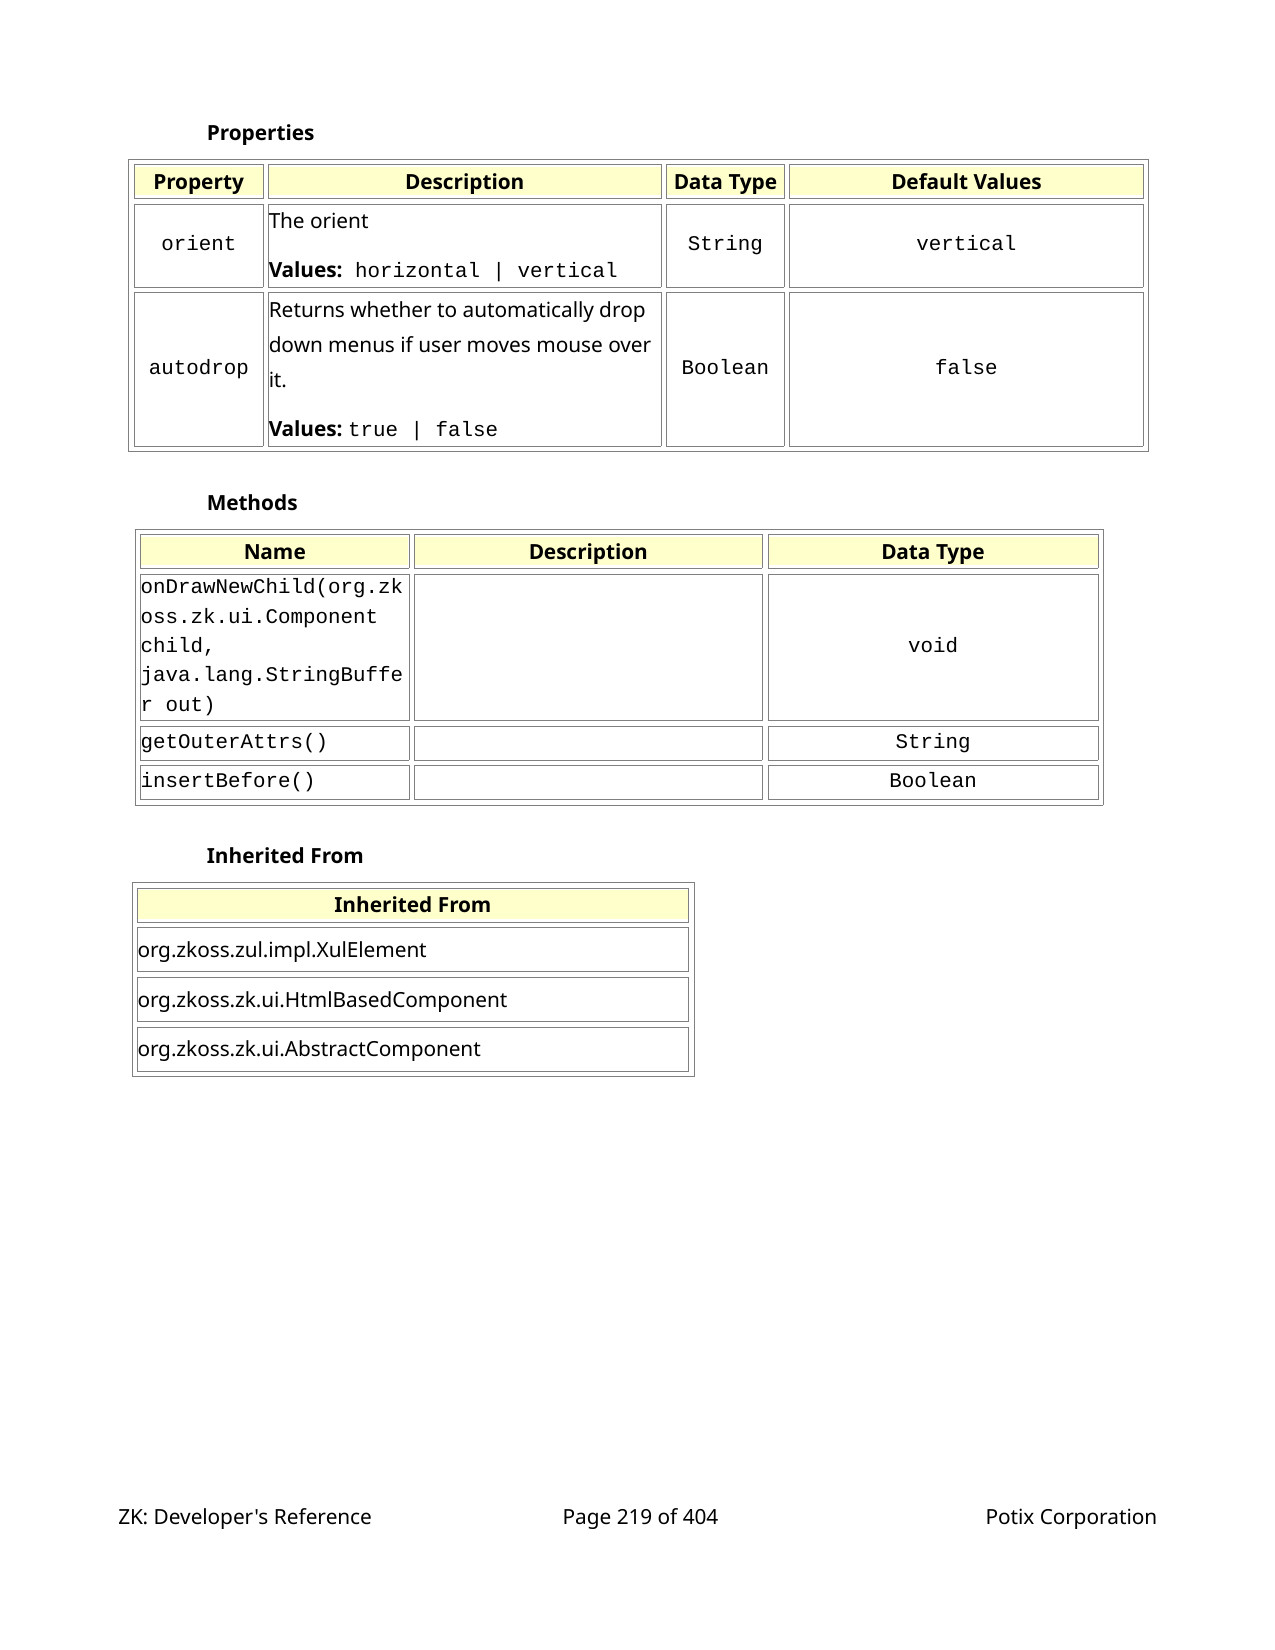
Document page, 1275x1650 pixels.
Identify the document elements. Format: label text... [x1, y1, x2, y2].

table_cell insertBefore() [138, 760, 411, 799]
subtitle Inherited From [207, 841, 1157, 870]
table_cell [411, 568, 765, 720]
table_header Name [138, 530, 411, 568]
subtitle Properties [207, 118, 1157, 146]
table_header Inherited From [134, 883, 691, 922]
table_header Description [266, 160, 664, 198]
table_cell autodrop [131, 287, 266, 446]
table_header Description [411, 530, 765, 568]
table_cell getOuterAttrs() [138, 720, 411, 760]
table_cell [411, 720, 765, 760]
table_cell [415, 766, 762, 799]
table_cell Boolean [765, 760, 1101, 799]
table_cell vertical [787, 198, 1146, 287]
subtitle Methods [207, 488, 1157, 516]
table_cell void [765, 568, 1101, 720]
table_header Data Type [664, 160, 787, 198]
table_cell [411, 760, 765, 799]
table_cell onDrawNewChild(org.zkoss.zk.ui.Component child, java.lang.StringBuffer out) [138, 568, 411, 720]
table_cell String [664, 198, 787, 287]
table_cell [415, 575, 762, 720]
table_cell String [765, 720, 1101, 760]
table_cell org.zkoss.zul.impl.XulElement [134, 922, 691, 971]
table_cell Returns whether to automatically drop down menus if user moves mouse over it. Values: true | false [266, 287, 664, 446]
table_cell org.zkoss.zk.ui.AbstractComponent [134, 1021, 691, 1071]
table_header Property [131, 160, 266, 198]
table_cell org.zkoss.zk.ui.HtmlBasedComponent [134, 971, 691, 1021]
table_cell orient [131, 198, 266, 287]
table_header Default Values [787, 160, 1146, 198]
table_cell The orient Values: horizontal | vertical [266, 198, 664, 287]
table_cell [415, 727, 762, 760]
table_cell Boolean [664, 287, 787, 446]
table_header Data Type [765, 530, 1101, 568]
table_cell false [787, 287, 1146, 446]
